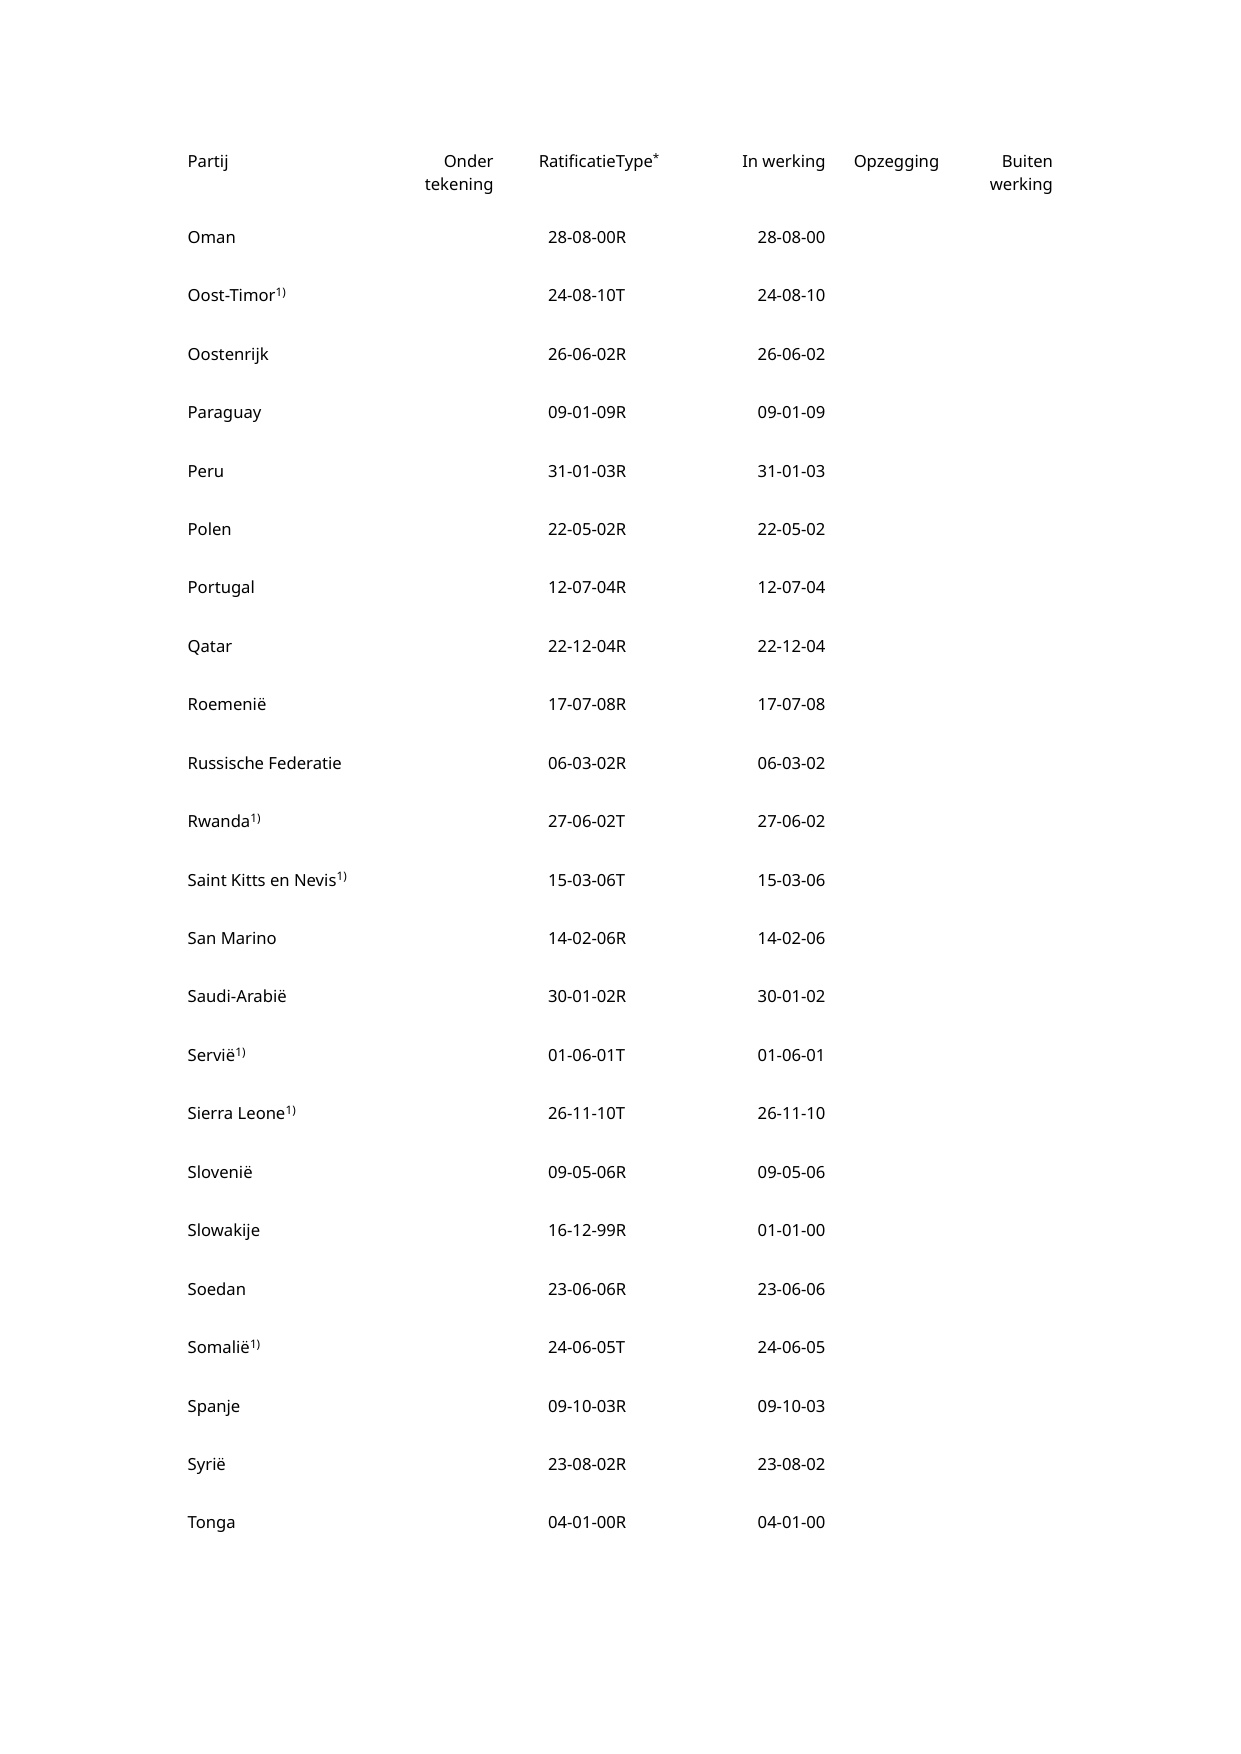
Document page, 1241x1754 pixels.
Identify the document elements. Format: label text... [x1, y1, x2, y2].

table_cell R [616, 401, 703, 459]
table_header Type* [616, 150, 703, 225]
table_cell Roemenië [188, 693, 371, 751]
table_cell [371, 225, 493, 284]
table_cell R [616, 576, 703, 634]
table_cell [371, 927, 493, 985]
table_cell [939, 1453, 1053, 1511]
table_cell 04-01-00 [493, 1511, 616, 1569]
table_cell [825, 1394, 939, 1453]
table_cell R [616, 1219, 703, 1277]
table_cell 26-06-02 [703, 342, 825, 401]
table_cell [825, 1277, 939, 1336]
table_cell [939, 576, 1053, 634]
table_header Opzegging [825, 150, 939, 225]
table_cell 15-03-06 [703, 868, 825, 927]
table_cell R [616, 518, 703, 576]
table_cell [371, 518, 493, 576]
table_cell 23-06-06 [493, 1277, 616, 1336]
table_cell [825, 342, 939, 401]
table_cell 01-06-01 [493, 1044, 616, 1102]
table_cell 14-02-06 [703, 927, 825, 985]
table_cell 27-06-02 [703, 810, 825, 868]
table_cell 22-12-04 [703, 635, 825, 693]
table_cell 09-10-03 [493, 1394, 616, 1453]
table_cell R [616, 225, 703, 284]
table_cell [825, 693, 939, 751]
table_cell R [616, 1511, 703, 1569]
table_cell [939, 1160, 1053, 1219]
table_cell Servië1) [188, 1044, 371, 1102]
table_header In werking [703, 150, 825, 225]
table_cell [371, 868, 493, 927]
table_cell Polen [188, 518, 371, 576]
table_cell 30-01-02 [493, 985, 616, 1043]
table_cell R [616, 751, 703, 810]
table_cell [939, 985, 1053, 1043]
table_cell [939, 459, 1053, 518]
table_cell 14-02-06 [493, 927, 616, 985]
table_cell [371, 342, 493, 401]
table_cell Russische Federatie [188, 751, 371, 810]
table_cell Peru [188, 459, 371, 518]
table_cell [371, 1219, 493, 1277]
table_cell [371, 810, 493, 868]
table_cell [939, 927, 1053, 985]
table_cell 06-03-02 [493, 751, 616, 810]
table_cell 17-07-08 [493, 693, 616, 751]
table_cell [825, 1511, 939, 1569]
table_cell [371, 401, 493, 459]
table_cell 23-08-02 [493, 1453, 616, 1511]
table_cell [825, 1102, 939, 1160]
table_cell T [616, 284, 703, 342]
table_cell [939, 693, 1053, 751]
table_cell Tonga [188, 1511, 371, 1569]
table_header Partij [188, 150, 371, 225]
table_cell Portugal [188, 576, 371, 634]
table_cell [939, 635, 1053, 693]
table_cell [825, 810, 939, 868]
table_cell [939, 518, 1053, 576]
table_cell [939, 1102, 1053, 1160]
table_cell Syrië [188, 1453, 371, 1511]
table_cell 26-06-02 [493, 342, 616, 401]
table_cell Slovenië [188, 1160, 371, 1219]
table_cell 15-03-06 [493, 868, 616, 927]
table_cell Qatar [188, 635, 371, 693]
table_cell [939, 401, 1053, 459]
table_cell [371, 459, 493, 518]
table_cell [939, 225, 1053, 284]
table_cell 09-01-09 [493, 401, 616, 459]
table_cell [825, 985, 939, 1043]
table_cell [371, 1160, 493, 1219]
table_cell 26-11-10 [493, 1102, 616, 1160]
table_cell 09-05-06 [703, 1160, 825, 1219]
table_cell 24-08-10 [703, 284, 825, 342]
table_cell 01-01-00 [703, 1219, 825, 1277]
table_cell [825, 1044, 939, 1102]
table_cell R [616, 342, 703, 401]
table_cell [939, 751, 1053, 810]
table_cell [371, 1511, 493, 1569]
table_cell Oostenrijk [188, 342, 371, 401]
table_cell R [616, 985, 703, 1043]
table_cell [825, 927, 939, 985]
table_cell R [616, 459, 703, 518]
table_cell 26-11-10 [703, 1102, 825, 1160]
table_cell 17-07-08 [703, 693, 825, 751]
table_cell [939, 342, 1053, 401]
table_cell T [616, 810, 703, 868]
table_cell [939, 1219, 1053, 1277]
table_cell [825, 1219, 939, 1277]
table_cell Sierra Leone1) [188, 1102, 371, 1160]
table_cell 23-06-06 [703, 1277, 825, 1336]
table_header Buiten werking [939, 150, 1053, 225]
table_cell [825, 1453, 939, 1511]
table_cell [371, 751, 493, 810]
table_cell [371, 1102, 493, 1160]
table_cell [825, 518, 939, 576]
table_cell [825, 751, 939, 810]
table_cell 12-07-04 [493, 576, 616, 634]
table_cell [371, 576, 493, 634]
table_cell Oost-Timor1) [188, 284, 371, 342]
table_cell [825, 1336, 939, 1394]
table_cell 28-08-00 [493, 225, 616, 284]
table_cell R [616, 1277, 703, 1336]
table_cell 22-12-04 [493, 635, 616, 693]
table_cell [825, 459, 939, 518]
table_cell [939, 284, 1053, 342]
table_cell 24-08-10 [493, 284, 616, 342]
table_cell [371, 1336, 493, 1394]
table_cell [825, 868, 939, 927]
table_cell 12-07-04 [703, 576, 825, 634]
table_cell R [616, 1453, 703, 1511]
table_cell Paraguay [188, 401, 371, 459]
table_cell [371, 693, 493, 751]
table_cell Saint Kitts en Nevis1) [188, 868, 371, 927]
table_cell R [616, 1160, 703, 1219]
table_cell [371, 284, 493, 342]
table_cell [825, 284, 939, 342]
table_cell San Marino [188, 927, 371, 985]
table_cell [825, 635, 939, 693]
table_cell 27-06-02 [493, 810, 616, 868]
table_cell [939, 868, 1053, 927]
table_cell T [616, 868, 703, 927]
table_cell 23-08-02 [703, 1453, 825, 1511]
table_cell Spanje [188, 1394, 371, 1453]
table_cell [939, 1511, 1053, 1569]
table_cell [939, 1277, 1053, 1336]
table_cell Rwanda1) [188, 810, 371, 868]
table_cell 09-01-09 [703, 401, 825, 459]
table_header Onder tekening [371, 150, 493, 225]
table_cell 09-10-03 [703, 1394, 825, 1453]
table_cell [939, 810, 1053, 868]
table_cell [371, 1453, 493, 1511]
table_cell 16-12-99 [493, 1219, 616, 1277]
table_cell [939, 1336, 1053, 1394]
table_cell 24-06-05 [493, 1336, 616, 1394]
table_cell 24-06-05 [703, 1336, 825, 1394]
table_cell [371, 1277, 493, 1336]
table_cell [371, 635, 493, 693]
table_header Ratificatie [493, 150, 616, 225]
table_cell [371, 1394, 493, 1453]
table_cell Soedan [188, 1277, 371, 1336]
table_cell 01-06-01 [703, 1044, 825, 1102]
table_cell [825, 225, 939, 284]
table_cell [371, 1044, 493, 1102]
table_cell Somalië1) [188, 1336, 371, 1394]
table_cell 31-01-03 [493, 459, 616, 518]
table_cell R [616, 1394, 703, 1453]
table_cell T [616, 1044, 703, 1102]
table_cell 22-05-02 [703, 518, 825, 576]
table_cell T [616, 1336, 703, 1394]
table_cell [371, 985, 493, 1043]
table_cell 30-01-02 [703, 985, 825, 1043]
table_cell [939, 1044, 1053, 1102]
table_cell 22-05-02 [493, 518, 616, 576]
table_cell T [616, 1102, 703, 1160]
table_cell 09-05-06 [493, 1160, 616, 1219]
table_cell [825, 1160, 939, 1219]
table_cell [825, 576, 939, 634]
table_cell [939, 1394, 1053, 1453]
table_cell R [616, 693, 703, 751]
table_cell R [616, 635, 703, 693]
table_cell R [616, 927, 703, 985]
table_cell Slowakije [188, 1219, 371, 1277]
table_cell [825, 401, 939, 459]
table_cell Saudi-Arabië [188, 985, 371, 1043]
table_cell 06-03-02 [703, 751, 825, 810]
table_cell 04-01-00 [703, 1511, 825, 1569]
table_cell 31-01-03 [703, 459, 825, 518]
table_cell Oman [188, 225, 371, 284]
table_cell 28-08-00 [703, 225, 825, 284]
